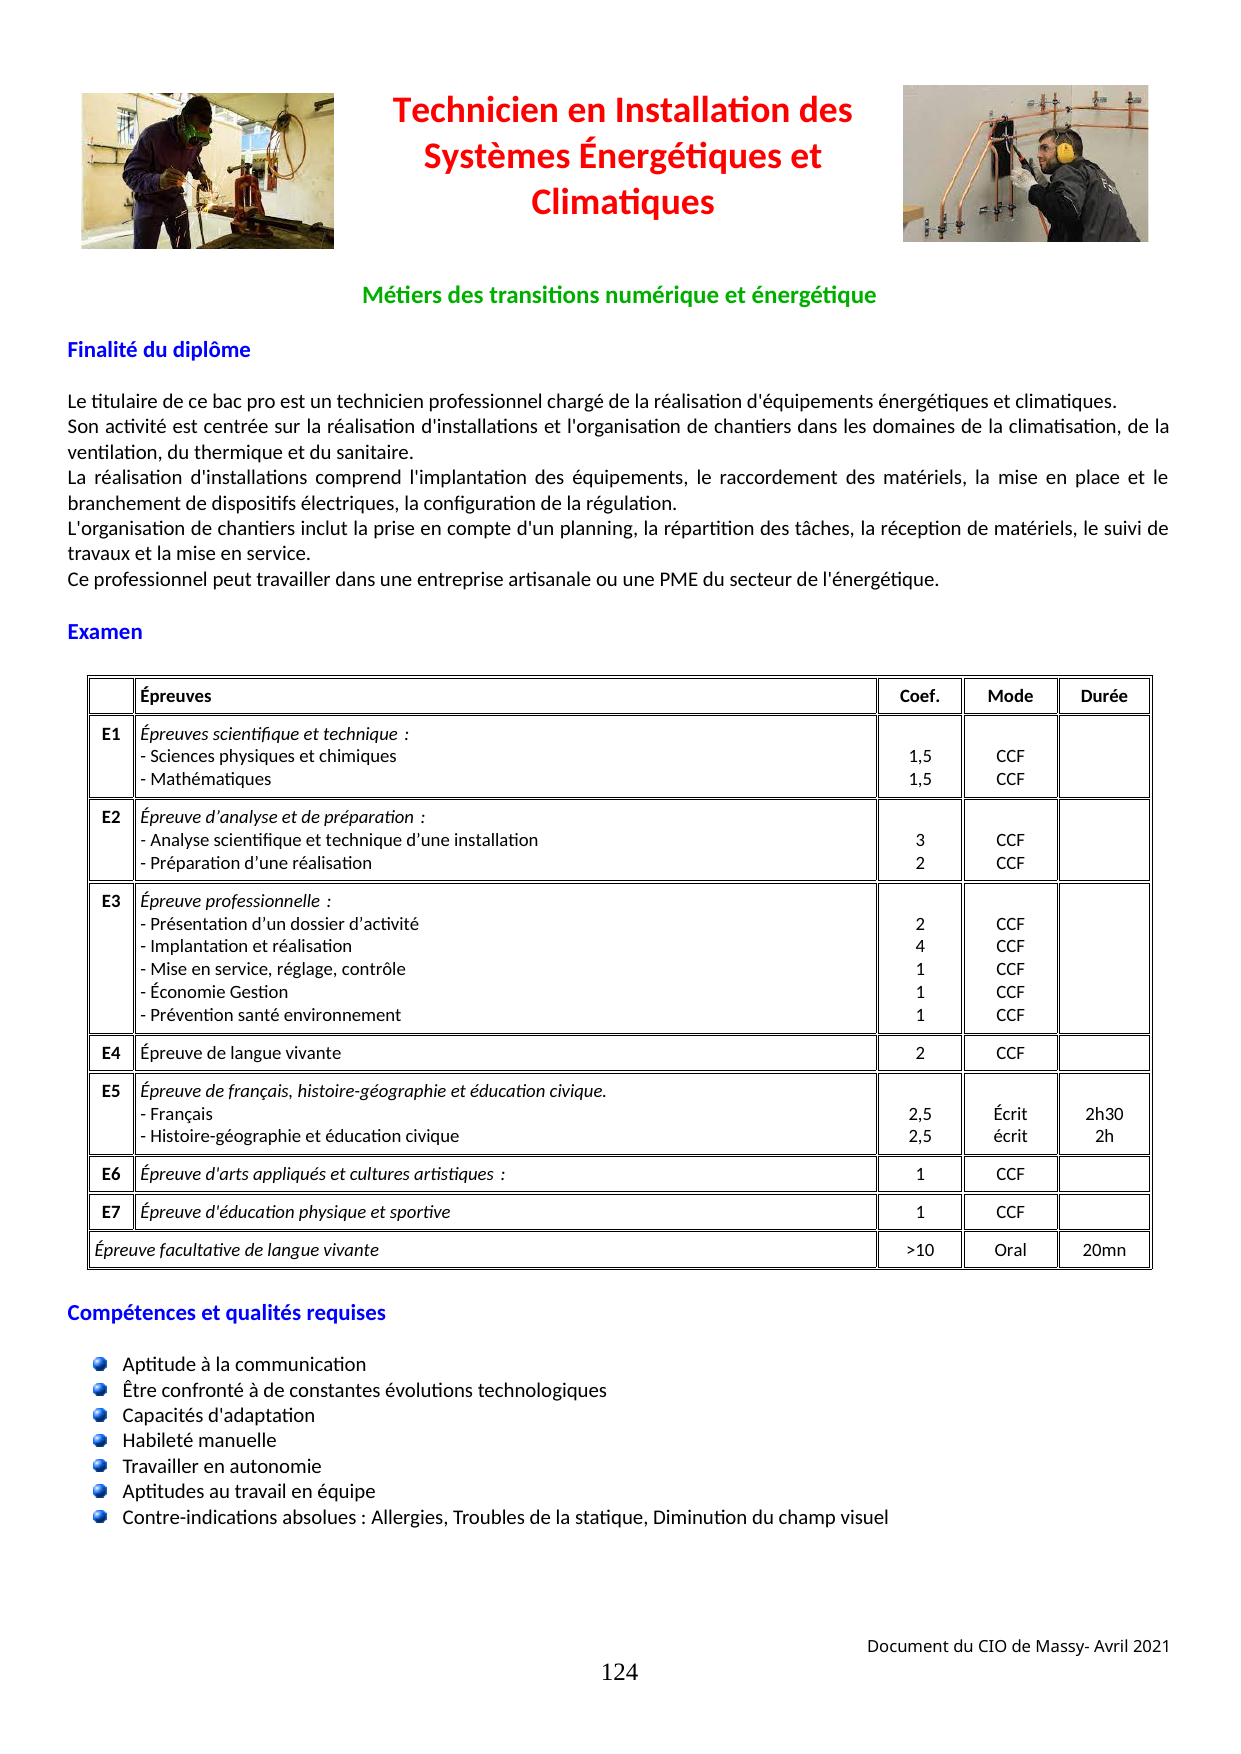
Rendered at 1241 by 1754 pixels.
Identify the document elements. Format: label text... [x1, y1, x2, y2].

table_header Mode [965, 679, 1057, 713]
table_cell CCF CCF [965, 716, 1057, 797]
table_cell 2,5 2,5 [879, 1074, 961, 1154]
text Examen [67, 617, 1171, 645]
table_cell 1 [879, 1157, 961, 1191]
table_cell CCF [965, 1157, 1057, 1191]
list Aptitudes au travail en équipe [93, 1478, 1171, 1504]
picture [93, 1357, 107, 1371]
table_cell CCF CCF [965, 800, 1057, 880]
text Compétences et qualités requises [67, 1298, 1171, 1326]
picture [903, 85, 1149, 242]
list Travailler en autonomie [93, 1453, 1171, 1478]
table_cell Épreuves scientifique et technique : - Sciences physiques et chimiques - Mathématiques [136, 716, 876, 797]
table_cell Épreuve facultative de langue vivante [90, 1232, 876, 1267]
table_cell Épreuve d'éducation physique et sportive [136, 1195, 876, 1229]
picture [81, 93, 334, 249]
table_cell CCF [965, 1036, 1057, 1070]
subtitle Finalité du diplôme [67, 335, 1171, 363]
table_cell 1 [879, 1195, 961, 1229]
table_cell 2 4 1 1 1 [879, 884, 961, 1032]
table_header Coef. [879, 679, 961, 713]
list Aptitude à la communication [93, 1351, 1171, 1377]
table_cell E3 [90, 884, 133, 1032]
table_cell [1060, 800, 1149, 880]
table_cell 20mn [1060, 1232, 1149, 1267]
table_cell Épreuve de langue vivante [136, 1036, 876, 1070]
table_header [90, 679, 133, 713]
table_cell 1,5 1,5 [879, 716, 961, 797]
table_cell Épreuve de français, histoire-géographie et éducation civique. - Français - Histoire-géographie et éducation civique [136, 1074, 876, 1154]
table_header Épreuves [136, 679, 876, 713]
table_header Durée [1060, 679, 1149, 713]
table_cell Oral [965, 1232, 1057, 1267]
picture [93, 1484, 107, 1498]
table_cell [1060, 884, 1149, 1032]
table_cell E7 [90, 1195, 133, 1229]
table_cell [1060, 1195, 1149, 1229]
table_cell Épreuve professionnelle : - Présentation d’un dossier d’activité - Implantation et réalisation - Mise en service, réglage, contrôle - Économie Gestion - Prévention santé environnement [136, 884, 876, 1032]
table_cell >10 [879, 1232, 961, 1267]
list Capacités d'adaptation [93, 1402, 1171, 1428]
table_cell [1060, 716, 1149, 797]
picture [93, 1408, 107, 1422]
picture [93, 1459, 107, 1472]
table_cell E4 [90, 1036, 133, 1070]
table_cell E5 [90, 1074, 133, 1154]
table_cell Écrit écrit [965, 1074, 1057, 1154]
table_cell E6 [90, 1157, 133, 1191]
text La réalisation d'installations comprend l'implantation des équipements, le raccordement des matériels, la mise en place et le branchement de dispositifs électriques, la configuration de la régulation. [67, 464, 1171, 515]
list Habileté manuelle [93, 1428, 1171, 1453]
table_cell 2 [879, 1036, 961, 1070]
table_cell [1060, 1036, 1149, 1070]
list Être confronté à de constantes évolutions technologiques [93, 1377, 1171, 1402]
picture [93, 1434, 107, 1447]
table_cell CCF CCF CCF CCF CCF [965, 884, 1057, 1032]
subtitle Le titulaire de ce bac pro est un technicien professionnel chargé de la réalisation d'équipements énergétiques et climatiques. [67, 388, 1171, 413]
picture [93, 1383, 107, 1396]
text Métiers des transitions numérique et énergétique [67, 279, 1171, 309]
table_cell E2 [90, 800, 133, 880]
table_cell CCF [965, 1195, 1057, 1229]
text Ce professionnel peut travailler dans une entreprise artisanale ou une PME du secteur de l'énergétique. [67, 566, 1171, 591]
table_cell Épreuve d’analyse et de préparation : - Analyse scientifique et technique d’une installation - Préparation d’une réalisation [136, 800, 876, 880]
table_cell 2h30 2h [1060, 1074, 1149, 1154]
table_cell 3 2 [879, 800, 961, 880]
table_cell [1060, 1157, 1149, 1191]
list Contre-indications absolues : Allergies, Troubles de la statique, Diminution du champ visuel [93, 1504, 1171, 1529]
text L'organisation de chantiers inclut la prise en compte d'un planning, la répartition des tâches, la réception de matériels, le suivi de travaux et la mise en service. [67, 515, 1171, 566]
table_cell Épreuve d'arts appliqués et cultures artistiques : [136, 1157, 876, 1191]
table_cell E1 [90, 716, 133, 797]
text Son activité est centrée sur la réalisation d'installations et l'organisation de chantiers dans les domaines de la climatisation, de la ventilation, du thermique et du sanitaire. [67, 413, 1171, 464]
picture [93, 1510, 107, 1523]
